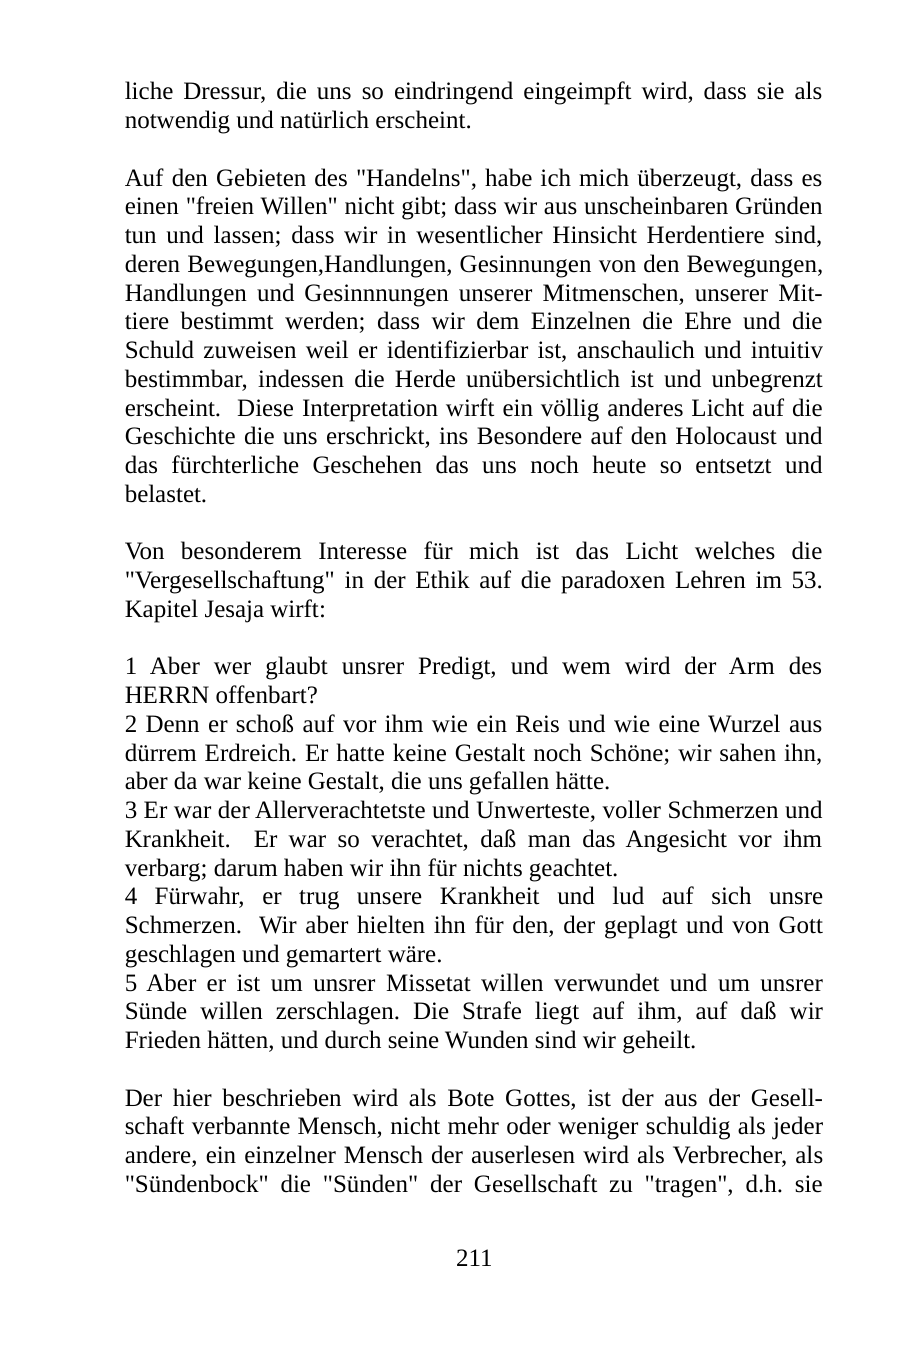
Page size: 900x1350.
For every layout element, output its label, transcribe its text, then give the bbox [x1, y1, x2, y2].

text Von besonderem Interesse für mich ist das Licht welches die "Vergesellschaftung" in der Ethik auf die paradoxen Lehren im 53. Kapitel Jesaja wirft: [124, 536, 823, 623]
text 5 Aber er ist um unsrer Missetat willen verwundet und um unsrer Sünde willen zerschlagen. Die Strafe liegt auf ihm, auf daß wir Frieden hätten, und durch seine Wunden sind wir geheilt. [124, 968, 823, 1054]
text 1 Aber wer glaubt unsrer Predigt, und wem wird der Arm des HERRN offenbart? [124, 651, 823, 709]
text 4 Fürwahr, er trug unsere Krankheit und lud auf sich unsre Schmerzen. Wir aber hielten ihn für den, der geplagt und von Gott geschlagen und gemartert wäre. [124, 881, 823, 968]
text 3 Er war der Allerverachtetste und Unwerteste, voller Schmerzen und Krankheit. Er war so verachtet, daß man das Angesicht vor ihm verbarg; darum haben wir ihn für nichts geachtet. [124, 795, 823, 881]
text Auf den Gebieten des "Handelns", habe ich mich überzeugt, dass es einen "freien Willen" nicht gibt; dass wir aus unscheinbaren Gründen tun und lassen; dass wir in wesentlicher Hinsicht Herdentiere sind, deren Bewegungen,Handlungen, Gesinnungen von den Bewegungen, Handlungen und Gesinnnungen unserer Mitmenschen, unserer Mit-tiere bestimmt werden; dass wir dem Einzelnen die Ehre und die Schuld zuweisen weil er identifizierbar ist, anschaulich und intuitiv bestimmbar, indessen die Herde unübersichtlich ist und unbegrenzt erscheint. Diese Interpretation wirft ein völlig anderes Licht auf die Geschichte die uns erschrickt, ins Besondere auf den Holocaust und das fürchterliche Geschehen das uns noch heute so entsetzt und belastet. [124, 163, 823, 508]
text 2 Denn er schoß auf vor ihm wie ein Reis und wie eine Wurzel aus dürrem Erdreich. Er hatte keine Gestalt noch Schöne; wir sahen ihn, aber da war keine Gestalt, die uns gefallen hätte. [124, 709, 823, 795]
text Der hier beschrieben wird als Bote Gottes, ist der aus der Gesell-schaft verbannte Mensch, nicht mehr oder weniger schuldig als jeder andere, ein einzelner Mensch der auserlesen wird als Verbrecher, als "Sündenbock" die "Sünden" der Gesellschaft zu "tragen", d.h. sie [124, 1083, 823, 1198]
text liche Dressur, die uns so eindringend eingeimpft wird, dass sie als notwendig und natürlich erscheint. [124, 76, 823, 134]
